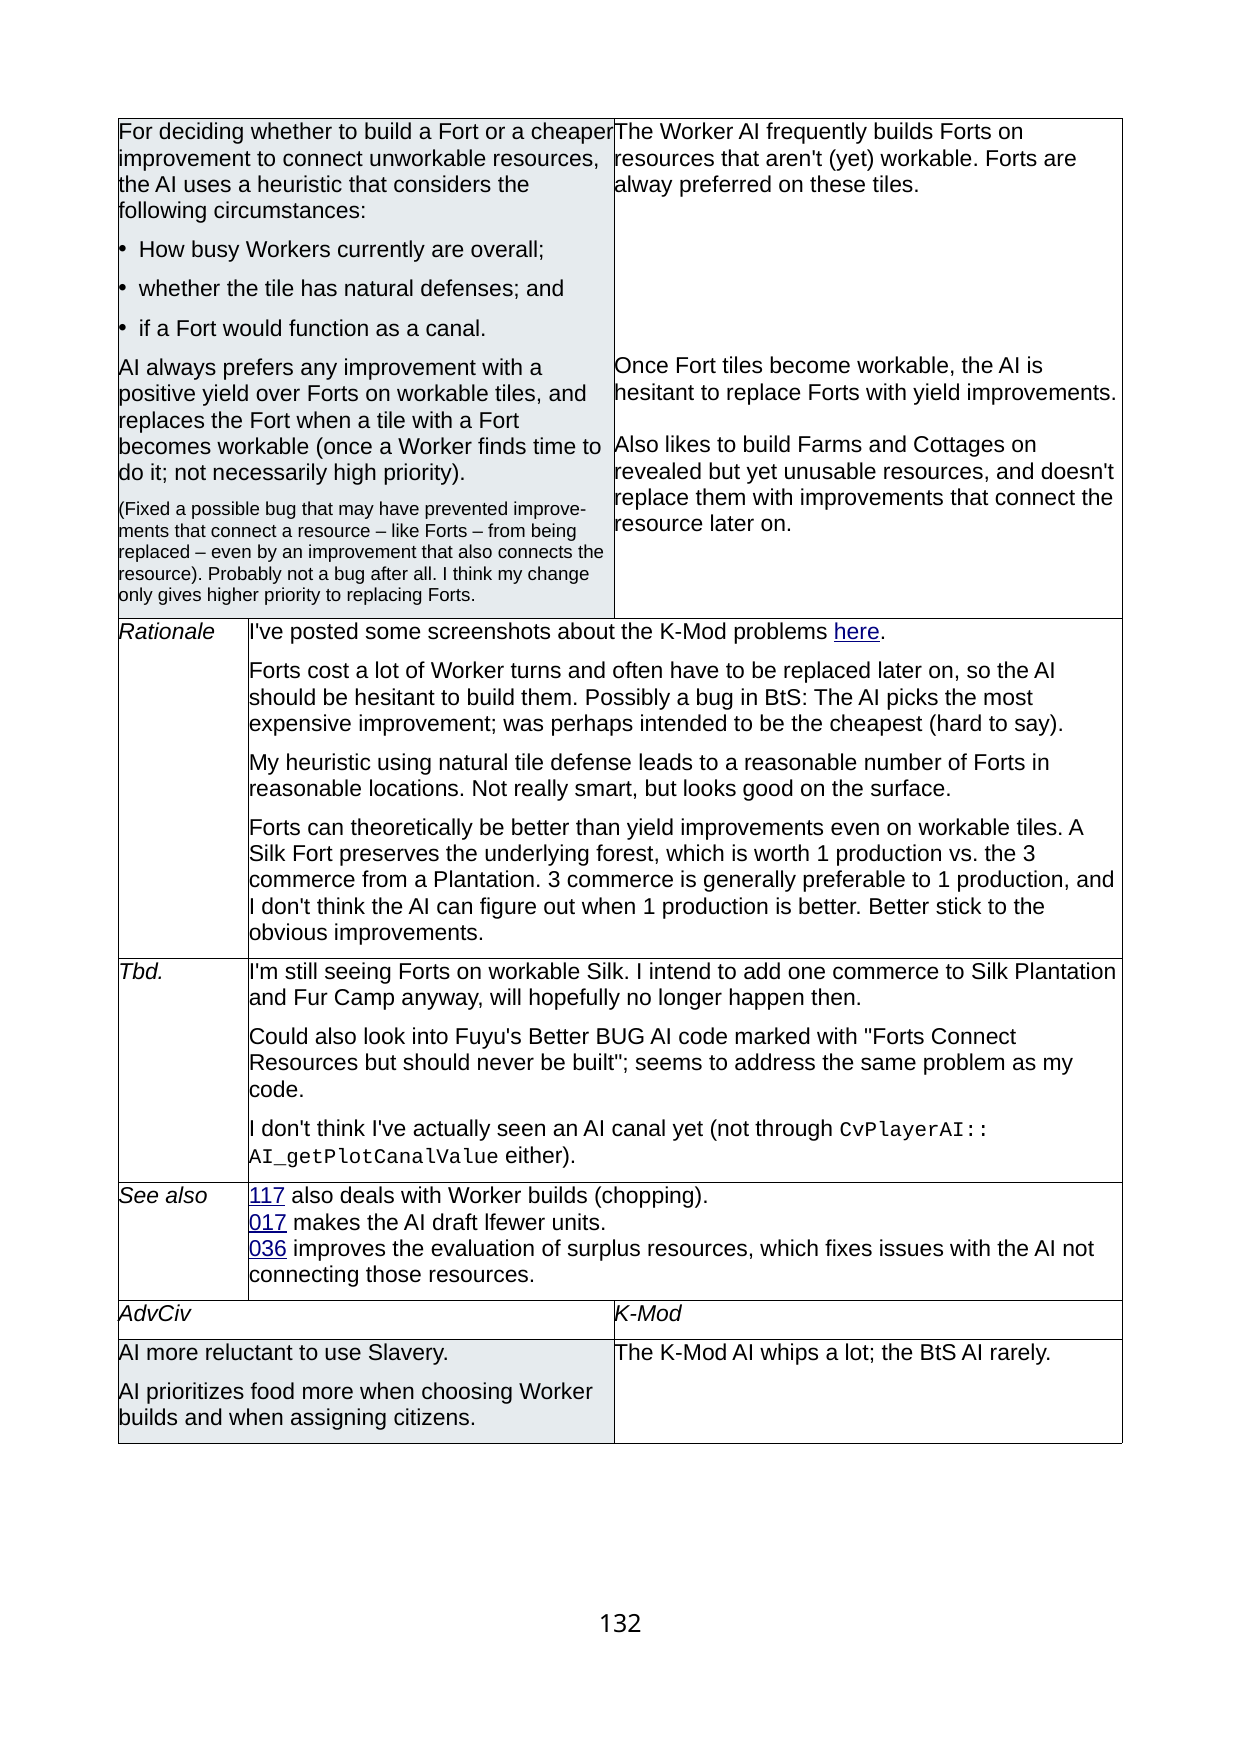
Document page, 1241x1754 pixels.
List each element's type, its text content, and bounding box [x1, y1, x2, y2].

table_cell 117 also deals with Worker builds (chopping). 017 makes the AI draft lfewer units. 036 improves the evaluation of surplus resources, which fixes issues with the AI not connecting those resources. [249, 1183, 1122, 1300]
table_cell K-Mod [615, 1301, 1122, 1339]
table_cell Tbd. [119, 959, 248, 1182]
table_cell See also [119, 1183, 248, 1300]
table_cell AdvCiv [119, 1301, 614, 1339]
table_cell I'm still seeing Forts on workable Silk. I intend to add one commerce to Silk Plantation and Fur Camp anyway, will hopefully no longer happen then. Could also look into Fuyu's Better BUG AI code marked with "Forts Connect Resources but should never be built"; seems to address the same problem as my code. I don't think I've actually seen an AI canal yet (not through CvPlayerAI:: AI_getPlotCanalValue either). [249, 959, 1122, 1182]
table_cell For deciding whether to build a Fort or a cheaper improvement to connect unworkable resources, the AI uses a heuristic that considers the following circumstances: How busy Workers currently are overall; whether the tile has natural defenses; and if a Fort would function as a canal. AI always prefers any improvement with a positive yield over Forts on workable tiles, and replaces the Fort when a tile with a Fort becomes workable (once a Worker finds time to do it; not necessarily high priority). (Fixed a possible bug that may have prevented improve­ments that connect a resource – like Forts – from being replaced – even by an improvement that also connects the resource). Probably not a bug after all. I think my change only gives higher priority to replacing Forts. [119, 119, 614, 618]
table_cell Rationale [119, 619, 248, 958]
table_cell AI more reluctant to use Slavery. AI prioritizes food more when choosing Worker builds and when assigning citizens. [119, 1340, 614, 1443]
table_cell The K-Mod AI whips a lot; the BtS AI rarely. [615, 1340, 1122, 1443]
table_cell The Worker AI frequently builds Forts on resources that aren't (yet) workable. Forts are alway preferred on these tiles. Once Fort tiles become workable, the AI is hesitant to replace Forts with yield improvements. Also likes to build Farms and Cottages on revealed but yet unusable resources, and doesn't replace them with improvements that connect the resource later on. [615, 119, 1122, 618]
table_cell I've posted some screenshots about the K-Mod problems here. Forts cost a lot of Worker turns and often have to be replaced later on, so the AI should be hesitant to build them. Possibly a bug in BtS: The AI picks the most expensive improvement; was perhaps intended to be the cheapest (hard to say). My heuristic using natural tile defense leads to a reasonable number of Forts in reasonable locations. Not really smart, but looks good on the surface. Forts can theoretically be better than yield improvements even on workable tiles. A Silk Fort preserves the underlying forest, which is worth 1 production vs. the 3 commerce from a Plantation. 3 commerce is generally preferable to 1 production, and I don't think the AI can figure out when 1 production is better. Better stick to the obvious improvements. [249, 619, 1122, 958]
